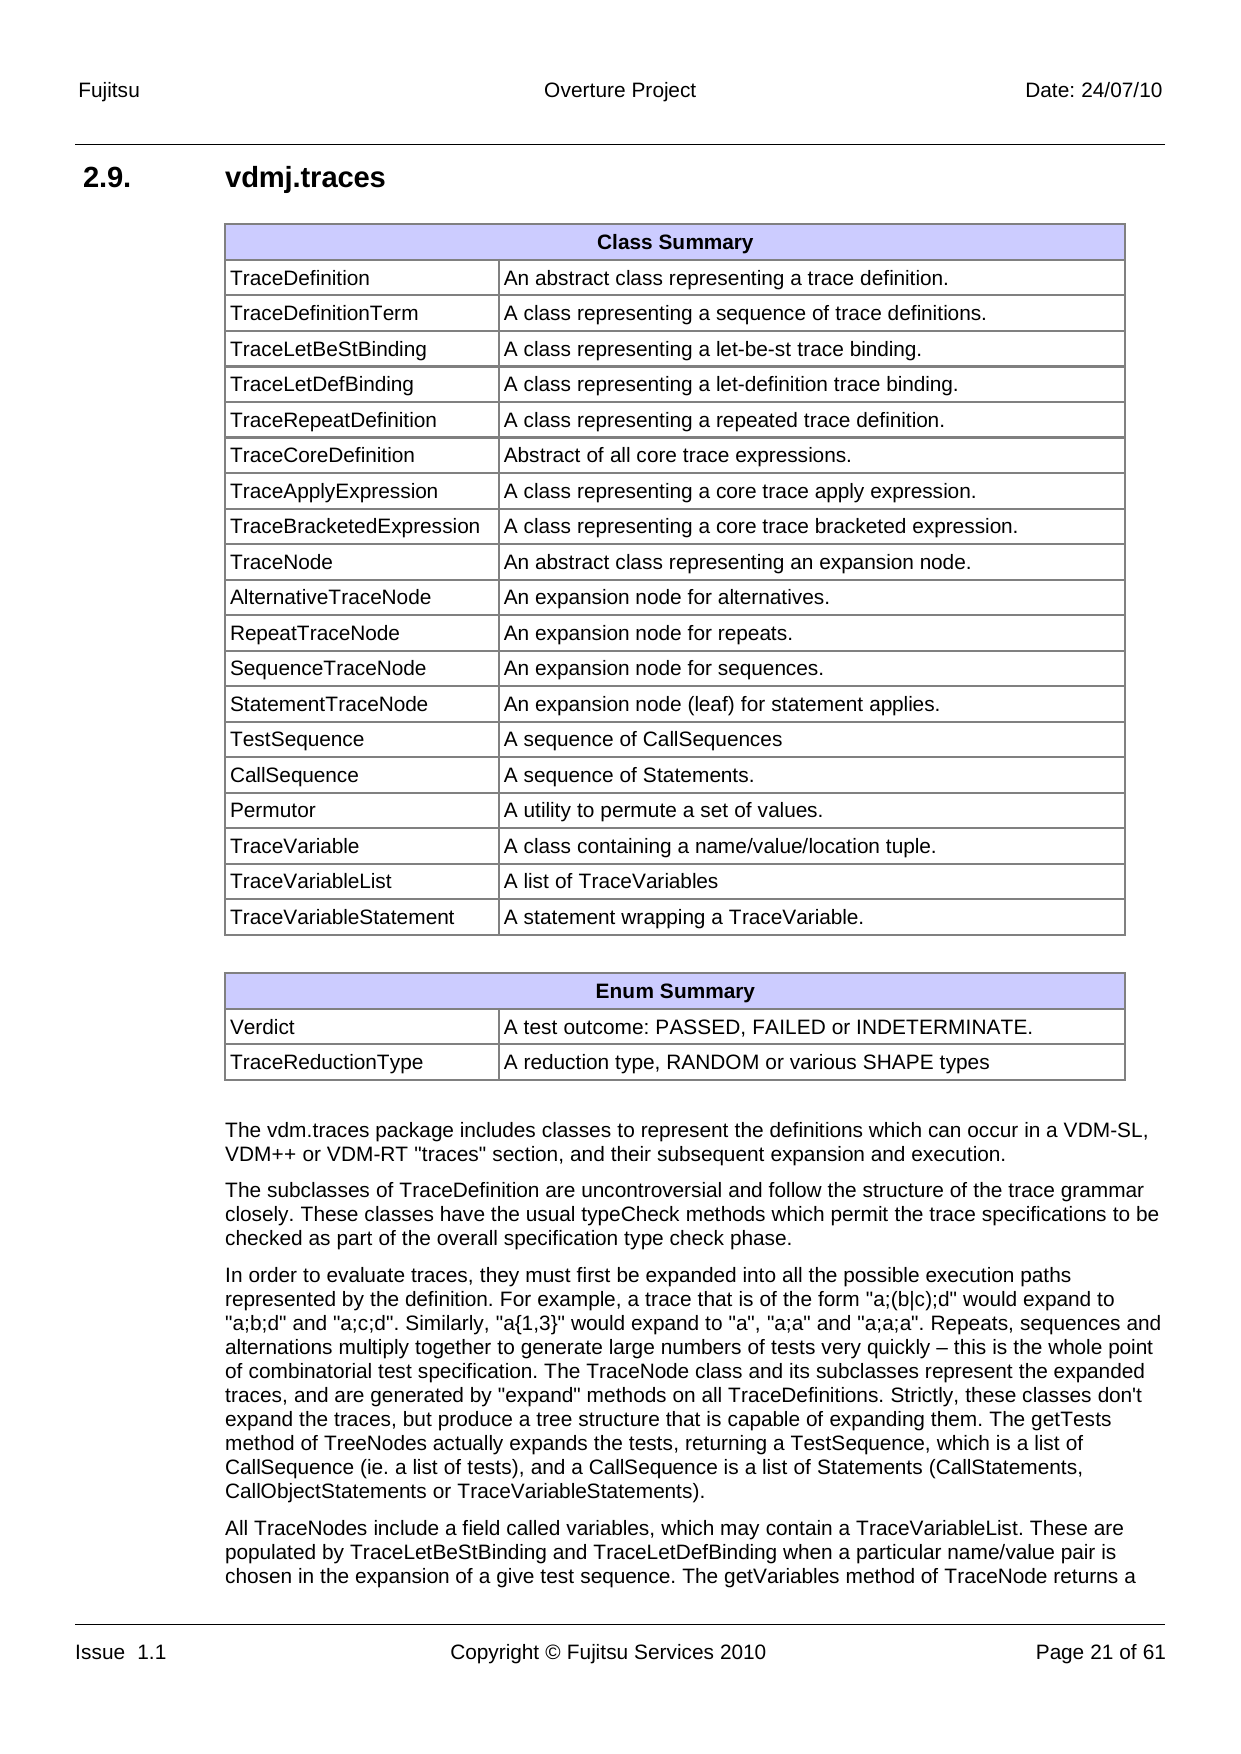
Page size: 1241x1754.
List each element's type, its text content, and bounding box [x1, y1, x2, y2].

table_cell TraceCoreDefinition [226, 439, 498, 472]
table_cell Verdict [226, 1010, 498, 1043]
table_cell TraceVariableList [226, 865, 498, 898]
table_cell TraceDefinitionTerm [226, 296, 498, 330]
table_cell RepeatTraceNode [226, 616, 498, 649]
table_cell A statement wrapping a TraceVariable. [500, 900, 1124, 934]
table_cell A sequence of CallSequences [500, 723, 1124, 756]
table_cell SequenceTraceNode [226, 652, 498, 685]
text In order to evaluate traces, they must first be expanded into all the possible execution paths represented by the definition. For example, a trace that is of the form "a;(b|c);d" would expand to "a;b;d" and "a;c;d". Similarly, "a{1,3}" would expand to "a", "a;a" and "a;a;a". Repeats, sequences and alternations multiply together to generate large numbers of tests very quickly – this is the whole point of combinatorial test specification. The TraceNode class and its subclasses represent the expanded traces, and are generated by "expand" methods on all TraceDefinitions. Strictly, these classes don't expand the traces, but produce a tree structure that is capable of expanding them. The getTests method of TreeNodes actually expands the tests, returning a TestSequence, which is a list of CallSequence (ie. a list of tests), and a CallSequence is a list of Statements (CallStatements, CallObjectStatements or TraceVariableStatements). [225, 1263, 1165, 1503]
table_cell A class representing a repeated trace definition. [500, 403, 1124, 436]
table_cell TraceLetBeStBinding [226, 332, 498, 365]
table_header Class Summary [226, 225, 1124, 259]
table_header Enum Summary [226, 974, 1124, 1008]
table_cell TraceRepeatDefinition [226, 403, 498, 436]
table_cell A class representing a core trace bracketed expression. [500, 510, 1124, 543]
table_cell TestSequence [226, 723, 498, 756]
table_cell CallSequence [226, 758, 498, 792]
table_cell A class representing a core trace apply expression. [500, 474, 1124, 507]
table_cell TraceBracketedExpression [226, 510, 498, 543]
table_cell An expansion node for sequences. [500, 652, 1124, 685]
table_cell TraceVariable [226, 829, 498, 863]
table_cell TraceApplyExpression [226, 474, 498, 507]
table_cell AlternativeTraceNode [226, 581, 498, 614]
table_cell Abstract of all core trace expressions. [500, 439, 1124, 472]
text The vdm.traces package includes classes to represent the definitions which can occur in a VDM-SL, VDM++ or VDM-RT "traces" section, and their subsequent expansion and execution. [225, 1117, 1165, 1166]
table_cell A reduction type, RANDOM or various SHAPE types [500, 1045, 1124, 1079]
table_cell A class representing a sequence of trace definitions. [500, 296, 1124, 330]
table_cell An expansion node (leaf) for statement applies. [500, 687, 1124, 721]
text All TraceNodes include a field called variables, which may contain a TraceVariableList. These are populated by TraceLetBeStBinding and TraceLetDefBinding when a particular name/value pair is chosen in the expansion of a give test sequence. The getVariables method of TraceNode returns a [225, 1516, 1165, 1588]
table_cell TraceDefinition [226, 261, 498, 294]
table_cell A list of TraceVariables [500, 865, 1124, 898]
table_cell A sequence of Statements. [500, 758, 1124, 792]
table_cell TraceReductionType [226, 1045, 498, 1079]
table_cell TraceNode [226, 545, 498, 578]
table_cell TraceLetDefBinding [226, 368, 498, 401]
table_cell A class representing a let-be-st trace binding. [500, 332, 1124, 365]
table_cell A utility to permute a set of values. [500, 794, 1124, 827]
text The subclasses of TraceDefinition are uncontroversial and follow the structure of the trace grammar closely. These classes have the usual typeCheck methods which permit the trace specifications to be checked as part of the overall specification type check phase. [225, 1178, 1165, 1250]
table_cell StatementTraceNode [226, 687, 498, 721]
table_cell An abstract class representing a trace definition. [500, 261, 1124, 294]
table_cell A test outcome: PASSED, FAILED or INDETERMINATE. [500, 1010, 1124, 1043]
table_cell An expansion node for alternatives. [500, 581, 1124, 614]
table_cell An abstract class representing an expansion node. [500, 545, 1124, 578]
table_cell Permutor [226, 794, 498, 827]
table_cell A class representing a let-definition trace binding. [500, 368, 1124, 401]
table_cell TraceVariableStatement [226, 900, 498, 934]
subtitle vdmj.traces [75, 160, 1165, 193]
table_cell An expansion node for repeats. [500, 616, 1124, 649]
table_cell A class containing a name/value/location tuple. [500, 829, 1124, 863]
